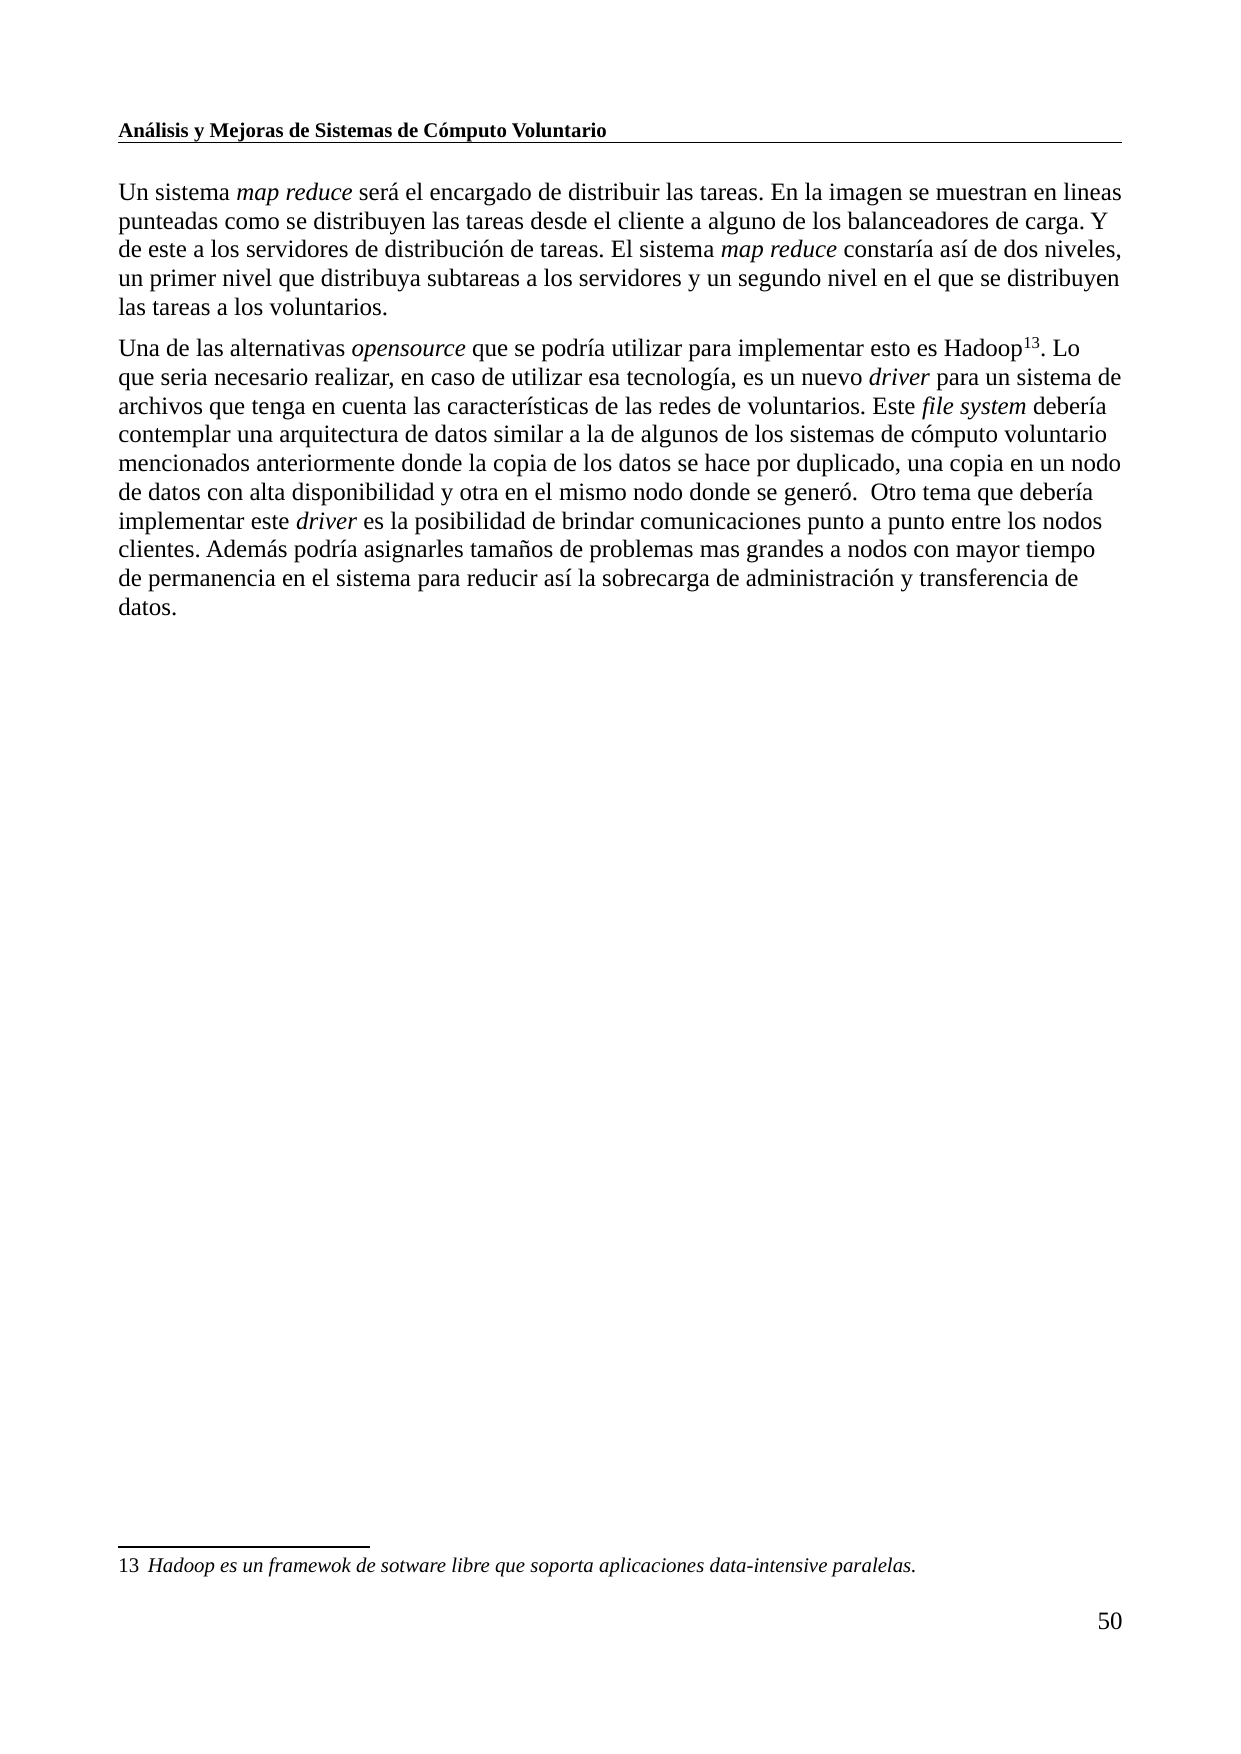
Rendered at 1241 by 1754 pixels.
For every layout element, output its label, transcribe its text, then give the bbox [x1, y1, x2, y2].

text Un sistema map reduce será el encargado de distribuir las tareas. En la imagen se muestran en lineas punteadas como se distribuyen las tareas desde el cliente a alguno de los balanceadores de carga. Y de este a los servidores de distribución de tareas. El sistema map reduce constaría así de dos niveles, un primer nivel que distribuya subtareas a los servidores y un segundo nivel en el que se distribuyen las tareas a los voluntarios. [118, 177, 1122, 321]
text Hadoop es un framewok de sotware libre que soporta aplicaciones data-intensive paralelas. [118, 1553, 1122, 1577]
text Una de las alternativas opensource que se podría utilizar para implementar esto es Hadoop. Lo que seria necesario realizar, en caso de utilizar esa tecnología, es un nuevo driver para un sistema de archivos que tenga en cuenta las características de las redes de voluntarios. Este file system debería contemplar una arquitectura de datos similar a la de algunos de los sistemas de cómputo voluntario mencionados anteriormente donde la copia de los datos se hace por duplicado, una copia en un nodo de datos con alta disponibilidad y otra en el mismo nodo donde se generó. Otro tema que debería implementar este driver es la posibilidad de brindar comunicaciones punto a punto entre los nodos clientes. Además podría asignarles tamaños de problemas mas grandes a nodos con mayor tiempo de permanencia en el sistema para reducir así la sobrecarga de administración y transferencia de datos. [118, 333, 1122, 621]
